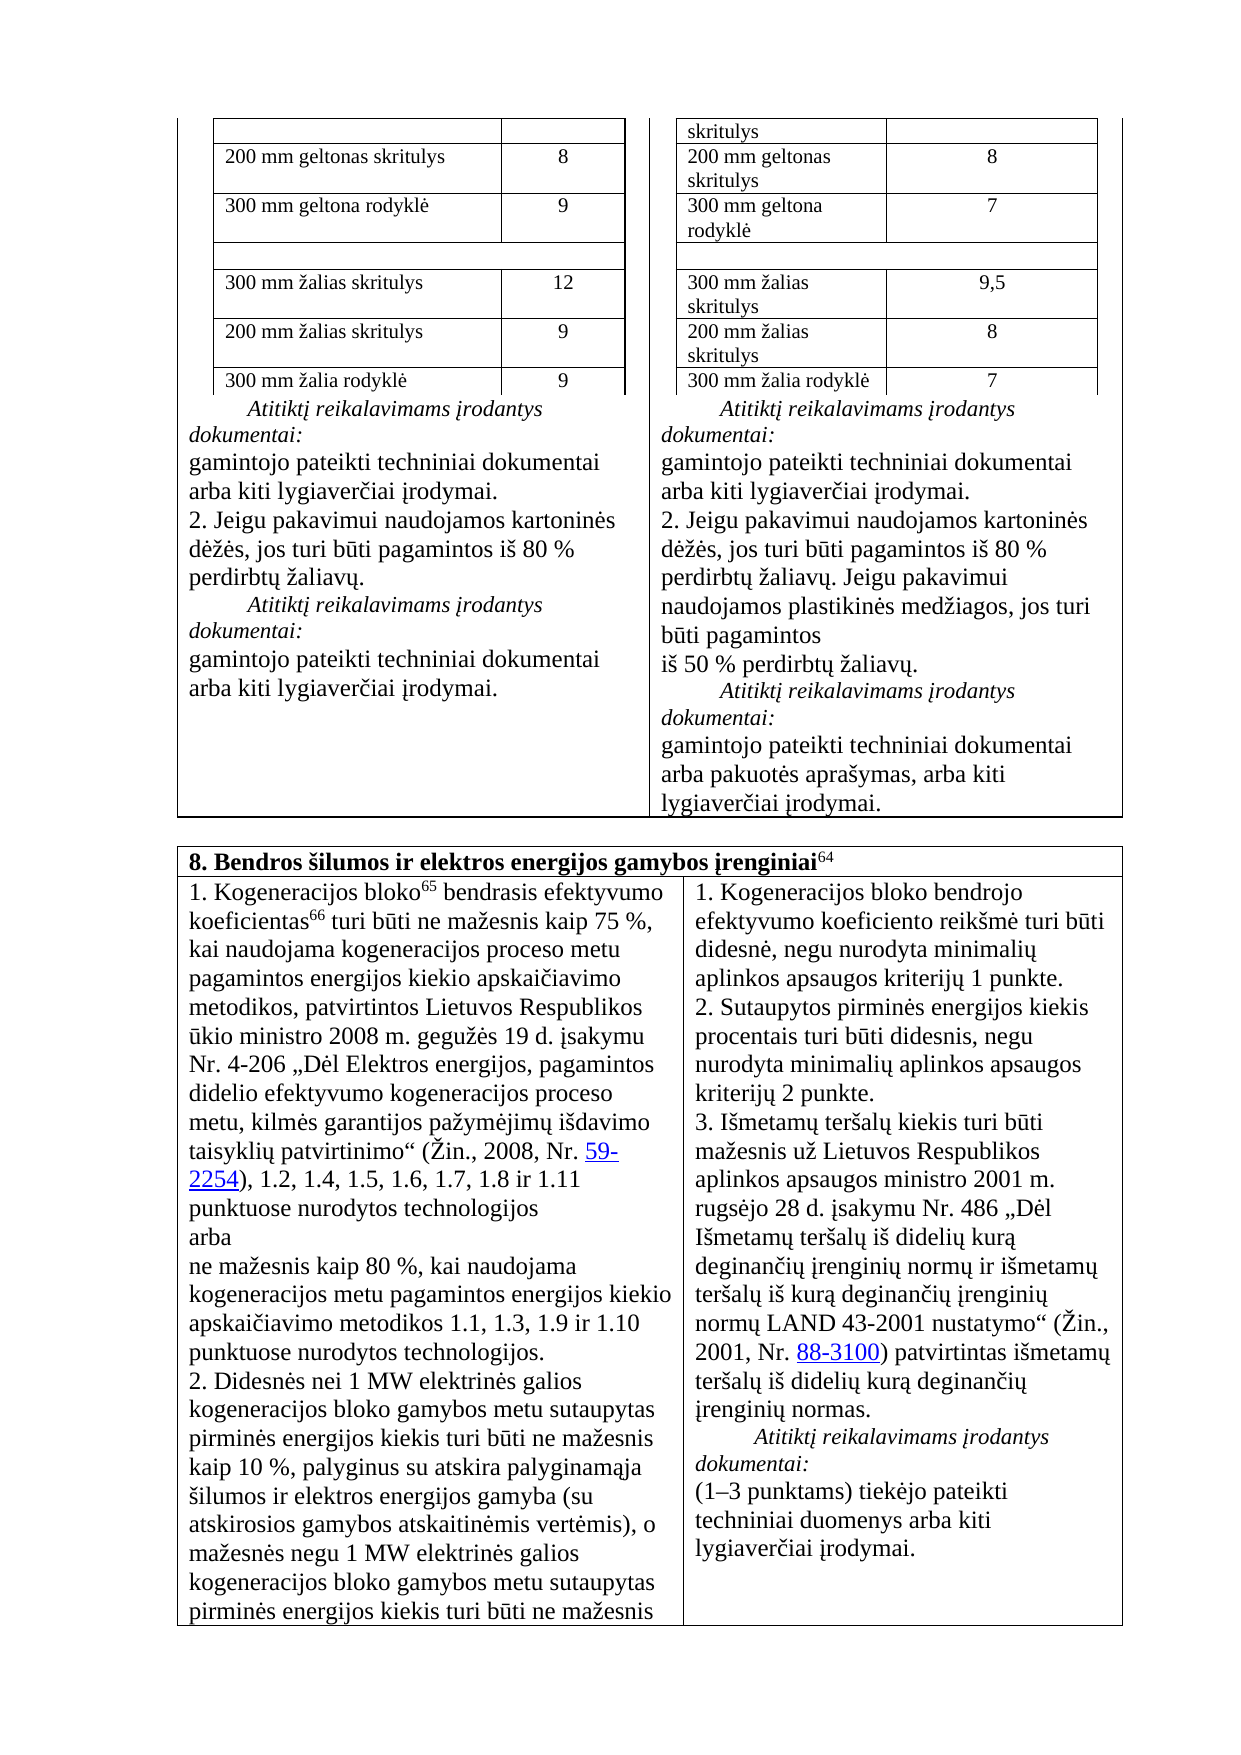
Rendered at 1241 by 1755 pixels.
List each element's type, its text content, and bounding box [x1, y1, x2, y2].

table_cell 1. Kogeneracijos bloko65 bendrasis efektyvumo koeficientas66 turi būti ne mažesnis kaip 75 %, kai naudojama kogeneracijos proceso metu pagamintos energijos kiekio apskaičiavimo metodikos, patvirtintos Lietuvos Respublikos ūkio ministro 2008 m. gegužės 19 d. įsakymu Nr. 4-206 „Dėl Elektros energijos, pagamintos didelio efektyvumo kogeneracijos proceso metu, kilmės garantijos pažymėjimų išdavimo taisyklių patvirtinimo“ (Žin., 2008, Nr. 59-2254), 1.2, 1.4, 1.5, 1.6, 1.7, 1.8 ir 1.11 punktuose nurodytos technologijos arba ne mažesnis kaip 80 %, kai naudojama kogeneracijos metu pagamintos energijos kiekio apskaičiavimo metodikos 1.1, 1.3, 1.9 ir 1.10 punktuose nurodytos technologijos. 2. Didesnės nei 1 MW elektrinės galios kogeneracijos bloko gamybos metu sutaupytas pirminės energijos kiekis turi būti ne mažesnis kaip 10 %, palyginus su atskira palyginamąja šilumos ir elektros energijos gamyba (su atskirosios gamybos atskaitinėmis vertėmis), o mažesnės negu 1 MW elektrinės galios kogeneracijos bloko gamybos metu sutaupytas pirminės energijos kiekis turi būti ne mažesnis [178, 877, 683, 1624]
table_cell [626, 143, 649, 192]
table_cell 9 [502, 194, 624, 242]
table_cell skritulys [677, 119, 886, 143]
table_cell 200 mm geltonas skritulys [214, 144, 501, 192]
table_cell [178, 367, 213, 395]
table_cell [178, 193, 213, 242]
table_cell [626, 193, 649, 242]
table_cell [650, 242, 676, 269]
table_cell [1098, 193, 1122, 242]
table_cell 300 mm žalias skritulys [677, 270, 886, 318]
table_cell 7 [887, 368, 1097, 395]
table_cell [1098, 269, 1122, 318]
table_cell 9 [502, 368, 624, 395]
table_cell [626, 318, 649, 367]
table_header 8. Bendros šilumos ir elektros energijos gamybos įrenginiai64 [178, 847, 1122, 876]
table_cell [1098, 367, 1122, 395]
table_cell [650, 143, 676, 192]
table_cell 1. Kogeneracijos bloko bendrojo efektyvumo koeficiento reikšmė turi būti didesnė, negu nurodyta minimalių aplinkos apsaugos kriterijų 1 punkte. 2. Sutaupytos pirminės energijos kiekis procentais turi būti didesnis, negu nurodyta minimalių aplinkos apsaugos kriterijų 2 punkte. 3. Išmetamų teršalų kiekis turi būti mažesnis už Lietuvos Respublikos aplinkos apsaugos ministro 2001 m. rugsėjo 28 d. įsakymu Nr. 486 „Dėl Išmetamų teršalų iš didelių kurą deginančių įrenginių normų ir išmetamų teršalų iš kurą deginančių įrenginių normų LAND 43-2001 nustatymo“ (Žin., 2001, Nr. 88-3100) patvirtintas išmetamų teršalų iš didelių kurą deginančių įrenginių normas. Atitiktį reikalavimams įrodantys dokumentai: (1–3 punktams) tiekėjo pateikti techniniai duomenys arba kiti lygiaverčiai įrodymai. [684, 877, 1122, 1624]
table_cell [650, 193, 676, 242]
table_cell [178, 143, 213, 192]
table_cell [214, 119, 501, 143]
table_cell [887, 243, 1097, 269]
table_cell 300 mm žalia rodyklė [214, 368, 501, 395]
table_cell [178, 269, 213, 318]
table_cell [650, 269, 676, 318]
table_cell [650, 118, 676, 143]
table_cell [626, 367, 649, 395]
table_cell [677, 243, 887, 269]
table_cell [650, 367, 676, 395]
table_cell [178, 242, 213, 269]
table_cell [626, 269, 649, 318]
table_cell 200 mm žalias skritulys [677, 319, 886, 367]
table_cell 200 mm geltonas skritulys [677, 144, 886, 192]
table_cell [502, 119, 624, 143]
table_cell [1098, 242, 1122, 269]
table_cell 7 [887, 194, 1097, 242]
table_cell [214, 243, 501, 269]
table_cell 300 mm geltona rodyklė [214, 194, 501, 242]
table_cell 12 [502, 270, 624, 318]
table_cell 300 mm žalia rodyklė [677, 368, 886, 395]
table_cell [178, 318, 213, 367]
table_cell [1098, 118, 1122, 143]
table_cell 8 [887, 319, 1097, 367]
table_cell 300 mm žalias skritulys [214, 270, 501, 318]
table_cell Atitiktį reikalavimams įrodantys dokumentai: gamintojo pateikti techniniai dokumentai arba kiti lygiaverčiai įrodymai. 2. Jeigu pakavimui naudojamos kartoninės dėžės, jos turi būti pagamintos iš 80 % perdirbtų žaliavų. Jeigu pakavimui naudojamos plastikinės medžiagos, jos turi būti pagamintos iš 50 % perdirbtų žaliavų. Atitiktį reikalavimams įrodantys dokumentai: gamintojo pateikti techniniai dokumentai arba pakuotės aprašymas, arba kiti lygiaverčiai įrodymai. [650, 395, 1122, 816]
table_cell Atitiktį reikalavimams įrodantys dokumentai: gamintojo pateikti techniniai dokumentai arba kiti lygiaverčiai įrodymai. 2. Jeigu pakavimui naudojamos kartoninės dėžės, jos turi būti pagamintos iš 80 % perdirbtų žaliavų. Atitiktį reikalavimams įrodantys dokumentai: gamintojo pateikti techniniai dokumentai arba kiti lygiaverčiai įrodymai. [178, 395, 649, 816]
table_cell [887, 119, 1097, 143]
table_cell [501, 243, 624, 269]
table_cell 200 mm žalias skritulys [214, 319, 501, 367]
table_cell [1098, 143, 1122, 192]
table_cell 8 [502, 144, 624, 192]
table_cell 300 mm geltona rodyklė [677, 194, 886, 242]
table_cell [178, 118, 213, 143]
table_cell 9 [502, 319, 624, 367]
table_cell [626, 242, 649, 269]
table_cell 8 [887, 144, 1097, 192]
table_cell [650, 318, 676, 367]
table_cell [626, 118, 649, 143]
table_cell 9,5 [887, 270, 1097, 318]
table_cell [1098, 318, 1122, 367]
